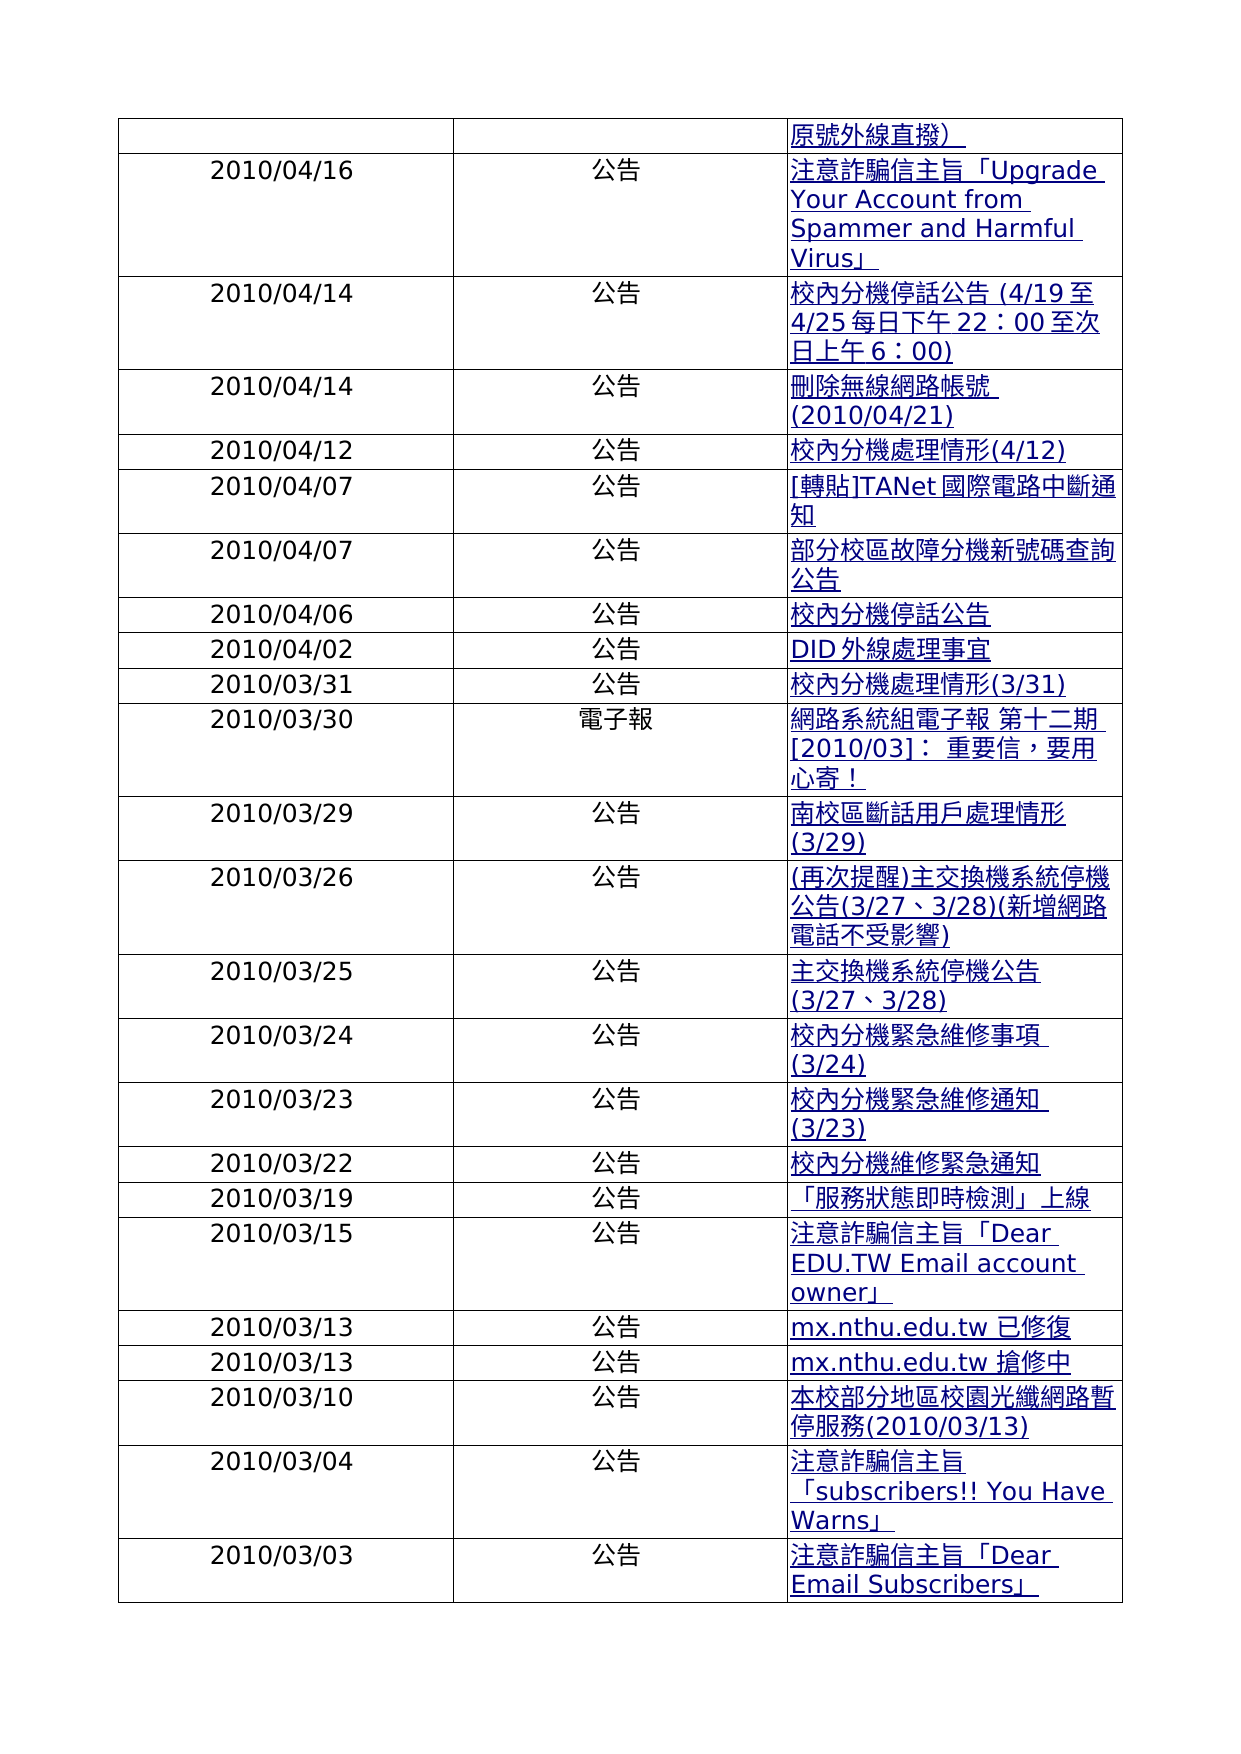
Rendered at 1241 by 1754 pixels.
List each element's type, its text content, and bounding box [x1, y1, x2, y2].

table_cell 南校區斷話用戶處理情形(3/29) [788, 797, 1122, 860]
table_cell mx.nthu.edu.tw 已修復 [788, 1311, 1122, 1345]
table_cell 原號外線直撥） [788, 119, 1122, 153]
table_cell 2010/03/13 [119, 1346, 453, 1380]
table_cell 公告 [454, 1346, 787, 1380]
table_cell 校內分機處理情形(3/31) [788, 669, 1122, 702]
table_cell 注意詐騙信主旨「subscribers!! You Have Warns」 [788, 1446, 1122, 1538]
table_cell 2010/03/31 [119, 669, 453, 702]
table_cell 校內分機停話公告 (4/19至4/25每日下午22：00至次日上午6：00) [788, 277, 1122, 369]
table_cell 2010/04/07 [119, 534, 453, 597]
table_cell 2010/04/14 [119, 277, 453, 369]
table_cell 2010/03/15 [119, 1218, 453, 1310]
table_cell 公告 [454, 1147, 787, 1182]
table_cell mx.nthu.edu.tw 搶修中 [788, 1346, 1122, 1380]
table_cell 部分校區故障分機新號碼查詢公告 [788, 534, 1122, 597]
table_cell 2010/04/06 [119, 598, 453, 632]
table_cell 校內分機緊急維修事項 (3/24) [788, 1019, 1122, 1082]
table_cell [轉貼]TANet國際電路中斷通知 [788, 470, 1122, 533]
table_cell 公告 [454, 955, 787, 1018]
table_cell 公告 [454, 633, 787, 667]
table_cell 公告 [454, 1539, 787, 1602]
table_cell 公告 [454, 669, 787, 702]
table_cell 注意詐騙信主旨「Upgrade Your Account from Spammer and Harmful Virus」 [788, 154, 1122, 276]
table_cell 2010/03/19 [119, 1183, 453, 1217]
table_cell [119, 119, 453, 153]
table_cell 公告 [454, 598, 787, 632]
table_cell 2010/03/30 [119, 704, 453, 796]
table_cell 校內分機停話公告 [788, 598, 1122, 632]
table_cell 刪除無線網路帳號 (2010/04/21) [788, 370, 1122, 433]
table_cell 校內分機維修緊急通知 [788, 1147, 1122, 1182]
table_cell 2010/04/14 [119, 370, 453, 433]
table_cell 2010/04/16 [119, 154, 453, 276]
table_cell 2010/03/26 [119, 861, 453, 954]
table_cell 公告 [454, 1446, 787, 1538]
table_cell 公告 [454, 1019, 787, 1082]
table_cell 公告 [454, 470, 787, 533]
table_cell 公告 [454, 154, 787, 276]
table_cell 公告 [454, 797, 787, 860]
table_cell 注意詐騙信主旨「Dear Email Subscribers」 [788, 1539, 1122, 1602]
table_cell [454, 119, 787, 153]
table_cell 校內分機緊急維修通知 (3/23) [788, 1083, 1122, 1146]
table_cell 2010/04/07 [119, 470, 453, 533]
table_cell 2010/03/29 [119, 797, 453, 860]
table_cell (再次提醒)主交換機系統停機公告(3/27、3/28)(新增網路電話不受影響) [788, 861, 1122, 954]
table_cell 2010/04/02 [119, 633, 453, 667]
table_cell 公告 [454, 370, 787, 433]
table_cell 2010/03/23 [119, 1083, 453, 1146]
table_cell 公告 [454, 435, 787, 469]
table_cell 2010/03/10 [119, 1381, 453, 1444]
table_cell 本校部分地區校園光纖網路暫停服務(2010/03/13) [788, 1381, 1122, 1444]
table_cell 2010/03/13 [119, 1311, 453, 1345]
table_cell 「服務狀態即時檢測」上線 [788, 1183, 1122, 1217]
table_cell 2010/03/25 [119, 955, 453, 1018]
table_cell 2010/03/04 [119, 1446, 453, 1538]
table_cell 主交換機系統停機公告(3/27、3/28) [788, 955, 1122, 1018]
table_cell 公告 [454, 1218, 787, 1310]
table_cell 公告 [454, 861, 787, 954]
table_cell 公告 [454, 534, 787, 597]
table_cell 公告 [454, 277, 787, 369]
table_cell 公告 [454, 1381, 787, 1444]
table_cell 公告 [454, 1311, 787, 1345]
table_cell 電子報 [454, 704, 787, 796]
table_cell 2010/03/03 [119, 1539, 453, 1602]
table_cell DID外線處理事宜 [788, 633, 1122, 667]
table_cell 2010/04/12 [119, 435, 453, 469]
table_cell 公告 [454, 1183, 787, 1217]
table_cell 2010/03/24 [119, 1019, 453, 1082]
table_cell 網路系統組電子報 第十二期 [2010/03]： 重要信，要用心寄！ [788, 704, 1122, 796]
table_cell 公告 [454, 1083, 787, 1146]
table_cell 2010/03/22 [119, 1147, 453, 1182]
table_cell 注意詐騙信主旨「Dear EDU.TW Email account owner」 [788, 1218, 1122, 1310]
table_cell 校內分機處理情形(4/12) [788, 435, 1122, 469]
